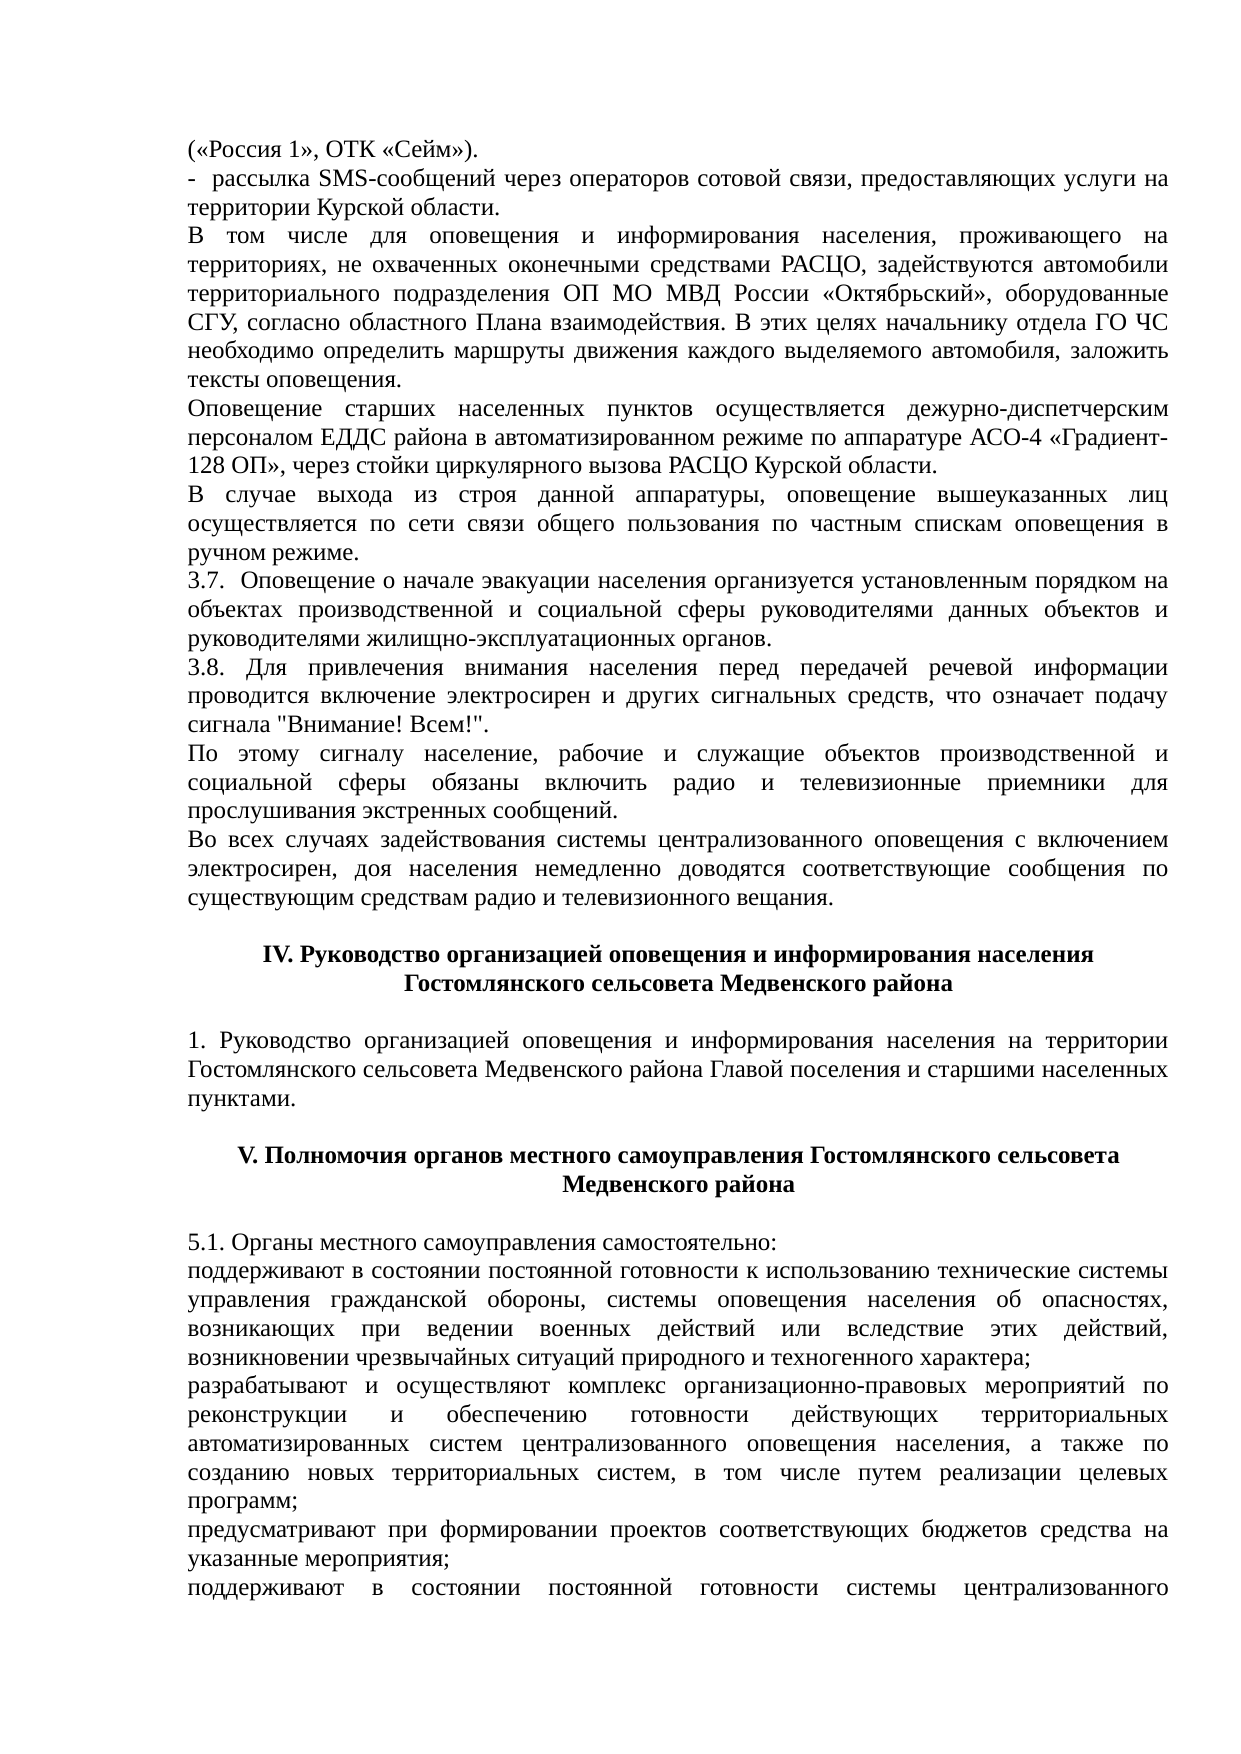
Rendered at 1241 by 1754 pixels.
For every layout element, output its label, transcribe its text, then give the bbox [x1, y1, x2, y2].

text поддерживают в состоянии постоянной готовности системы централизованного [187, 1572, 1169, 1601]
text Оповещение старших населенных пунктов осуществляется дежурно-диспетчерским персоналом ЕДДС района в автоматизированном режиме по аппаратуре АСО-4 «Градиент-128 ОП», через стойки циркулярного вызова РАСЦО Курской области. [187, 393, 1169, 479]
text разрабатывают и осуществляют комплекс организационно-правовых мероприятий по реконструкции и обеспечению готовности действующих территориальных автоматизированных систем централизованного оповещения населения, а также по созданию новых территориальных систем, в том числе путем реализации целевых программ; [187, 1371, 1169, 1514]
text IV. Руководство организацией оповещения и информирования населения [187, 939, 1169, 968]
text 5.1. Органы местного самоуправления самостоятельно: [187, 1227, 1169, 1256]
text 1. Руководство организацией оповещения и информирования населения на территории Гостомлянского сельсовета Медвенского района Главой поселения и старшими населенных пунктами. [187, 1026, 1169, 1112]
text V. Полномочия органов местного самоуправления Гостомлянского сельсовета Медвенского района [187, 1141, 1169, 1198]
text («Россия 1», ОТК «Сейм»). [187, 134, 1169, 163]
text По этому сигналу население, рабочие и служащие объектов производственной и социальной сферы обязаны включить радио и телевизионные приемники для прослушивания экстренных сообщений. [187, 738, 1169, 824]
text Гостомлянского сельсовета Медвенского района [187, 968, 1169, 997]
text - рассылка SMS-сообщений через операторов сотовой связи, предоставляющих услуги на территории Курской области. [187, 163, 1169, 221]
text 3.7. Оповещение о начале эвакуации населения организуется установленным порядком на объектах производственной и социальной сферы руководителями данных объектов и руководителями жилищно-эксплуатационных органов. [187, 566, 1169, 652]
text поддерживают в состоянии постоянной готовности к использованию технические системы управления гражданской обороны, системы оповещения населения об опасностях, возникающих при ведении военных действий или вследствие этих действий, возникновении чрезвычайных ситуаций природного и техногенного характера; [187, 1256, 1169, 1371]
text Во всех случаях задействования системы централизованного оповещения с включением электросирен, доя населения немедленно доводятся соответствующие сообщения по существующим средствам радио и телевизионного вещания. [187, 824, 1169, 911]
text 3.8. Для привлечения внимания населения перед передачей речевой информации проводится включение электросирен и других сигнальных средств, что означает подачу сигнала "Внимание! Всем!". [187, 652, 1169, 738]
text В случае выхода из строя данной аппаратуры, оповещение вышеуказанных лиц осуществляется по сети связи общего пользования по частным спискам оповещения в ручном режиме. [187, 479, 1169, 566]
text В том числе для оповещения и информирования населения, проживающего на территориях, не охваченных оконечными средствами РАСЦО, задействуются автомобили территориального подразделения ОП МО МВД России «Октябрьский», оборудованные СГУ, согласно областного Плана взаимодействия. В этих целях начальнику отдела ГО ЧС необходимо определить маршруты движения каждого выделяемого автомобиля, заложить тексты оповещения. [187, 221, 1169, 393]
text предусматривают при формировании проектов соответствующих бюджетов средства на указанные мероприятия; [187, 1514, 1169, 1572]
